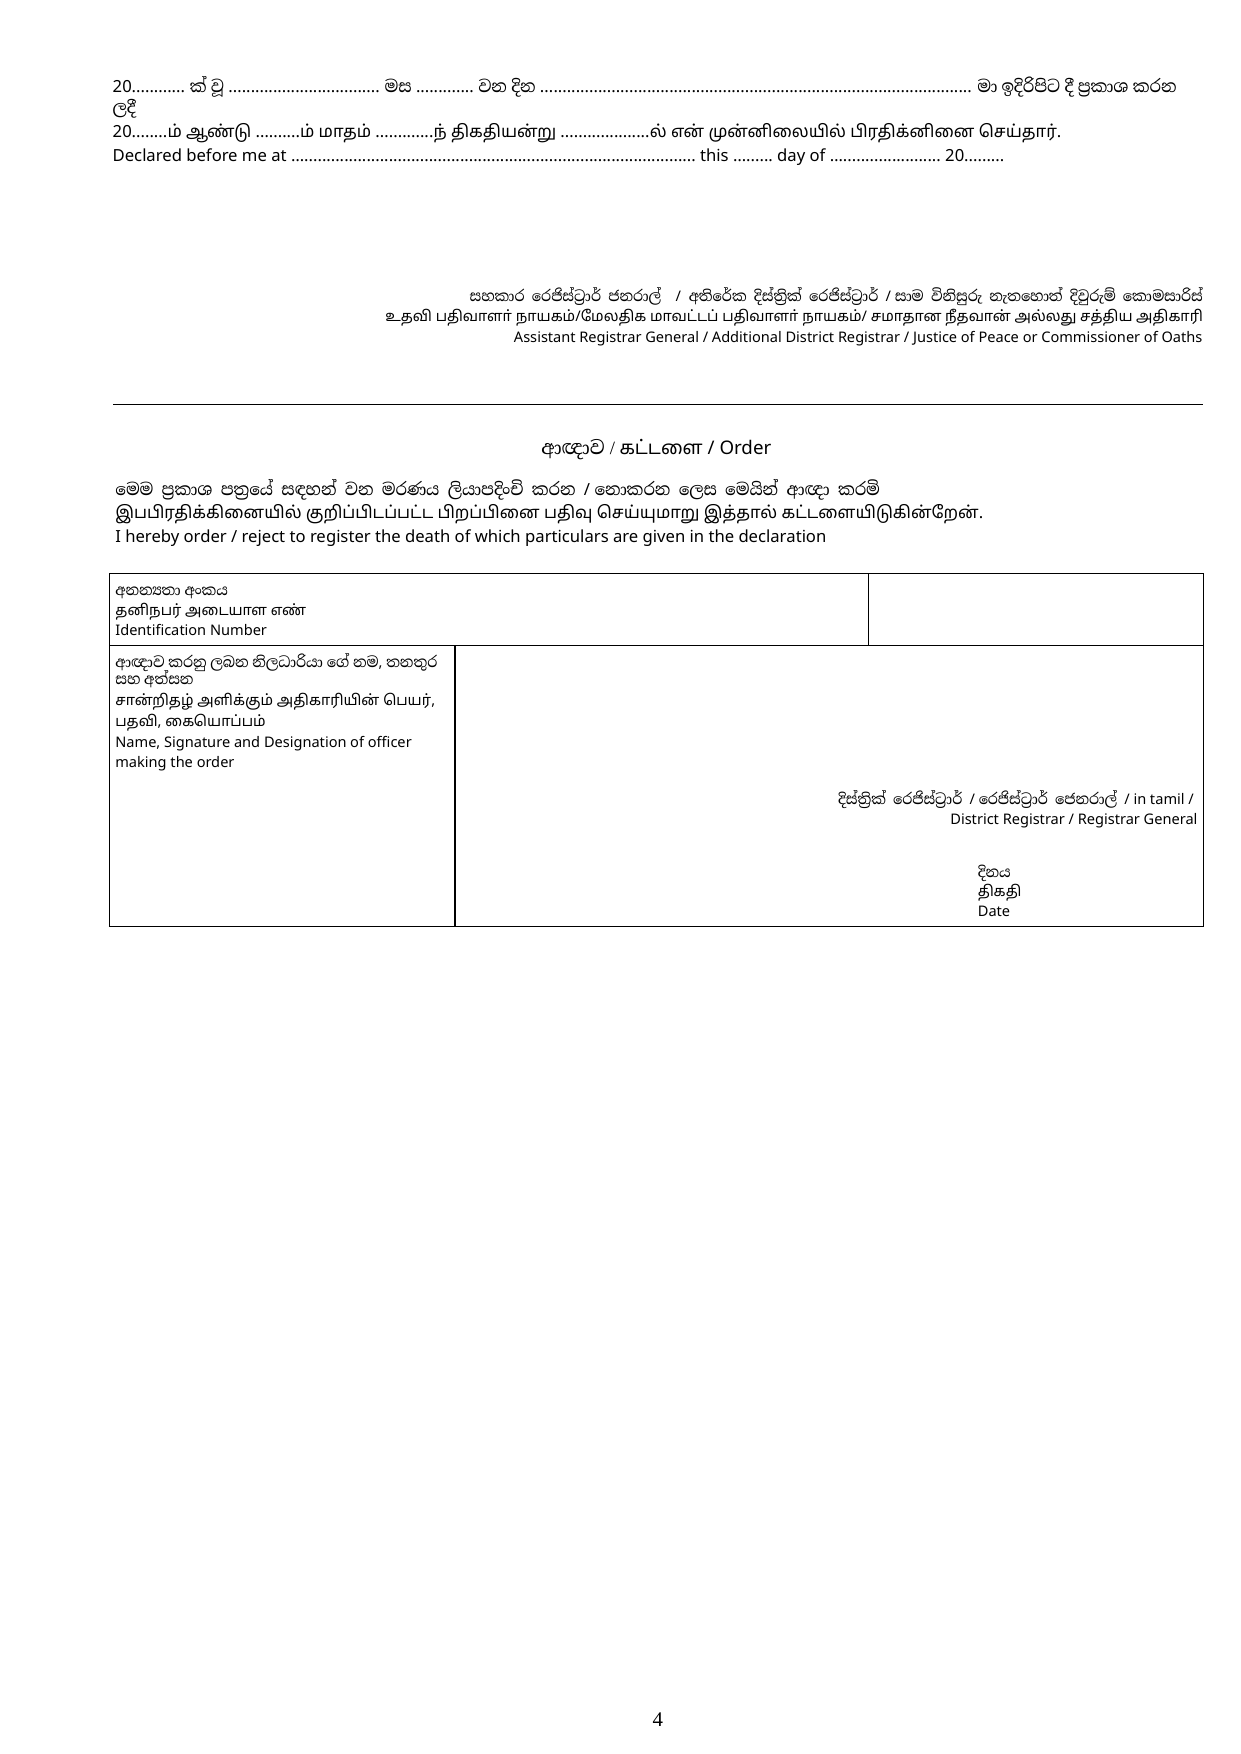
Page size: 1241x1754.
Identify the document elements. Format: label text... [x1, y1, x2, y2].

text உதவி பதிவாளா் நாயகம்/மேலதிக மாவட்டப் பதிவாளா் நாயகம்/ சமாதான நீதவான் அல்லது சத்திய அதிகாரி [112, 306, 1203, 327]
table_cell [869, 574, 1203, 645]
text සහකාර රෙජිස්ට්‍රාර් ජනරාල් / අතිරේක දිස්ත්‍රික් රෙජිස්ට්‍රාර් / සාම විනිසුරු නැතහොත් දිවුරුම් කොමසාරිස් [112, 286, 1203, 306]
text Declared before me at …........................................................................................ this …...... day of …...................... 20......... [112, 143, 1203, 166]
table_header ආඥාව / கட்டளை / Order මෙම ප්‍රකාශ පත්‍රයේ සඳහන් වන මරණය ලියාපදිංචි කරන / නොකරන ලෙස මෙයින් ආඥා කරමි இபபிரதிக்கினையில் குறிப்பிடப்பட்ட பிறப்பினை பதிவு செய்யுமாறு இத்தால் கட்டளையிடுகின்றேன். I hereby order / reject to register the death of which particulars are given in the declaration [109, 428, 1203, 573]
table_cell ආඥාව කරනු ලබන නිලධාරියා ගේ නම, තනතුර සහ අත්සන சான்றிதழ் அளிக்கும் அதிகாரியின் பெயர், பதவி, கையொப்பம் Name, Signature and Designation of officer making the order [110, 646, 454, 926]
text 20............ ක් වූ …............................... මස ............. වන දින ….............................................................................................. මා ඉදිරිපිට දී ප්‍රකාශ කරන ලදී [112, 75, 1203, 119]
text 20........ம் ஆண்டு ….......ம் மாதம் …..........ந் திகதியன்று ….................ல் என் முன்னிலையில் பிரதிக்னினை செய்தார். [112, 119, 1203, 143]
text Assistant Registrar General / Additional District Registrar / Justice of Peace or Commissioner of Oaths [112, 327, 1203, 347]
table_cell දිස්ත්‍රික් රෙජිස්ට්‍රාර් / රෙජිස්ට්‍රාර් ජෙනරාල් / in tamil / District Registrar / Registrar General දිනය திகதி Date [456, 646, 1203, 926]
table_cell අනන්‍යතා අංකය தனிநபர் அடையாள எண் Identification Number [110, 574, 868, 645]
